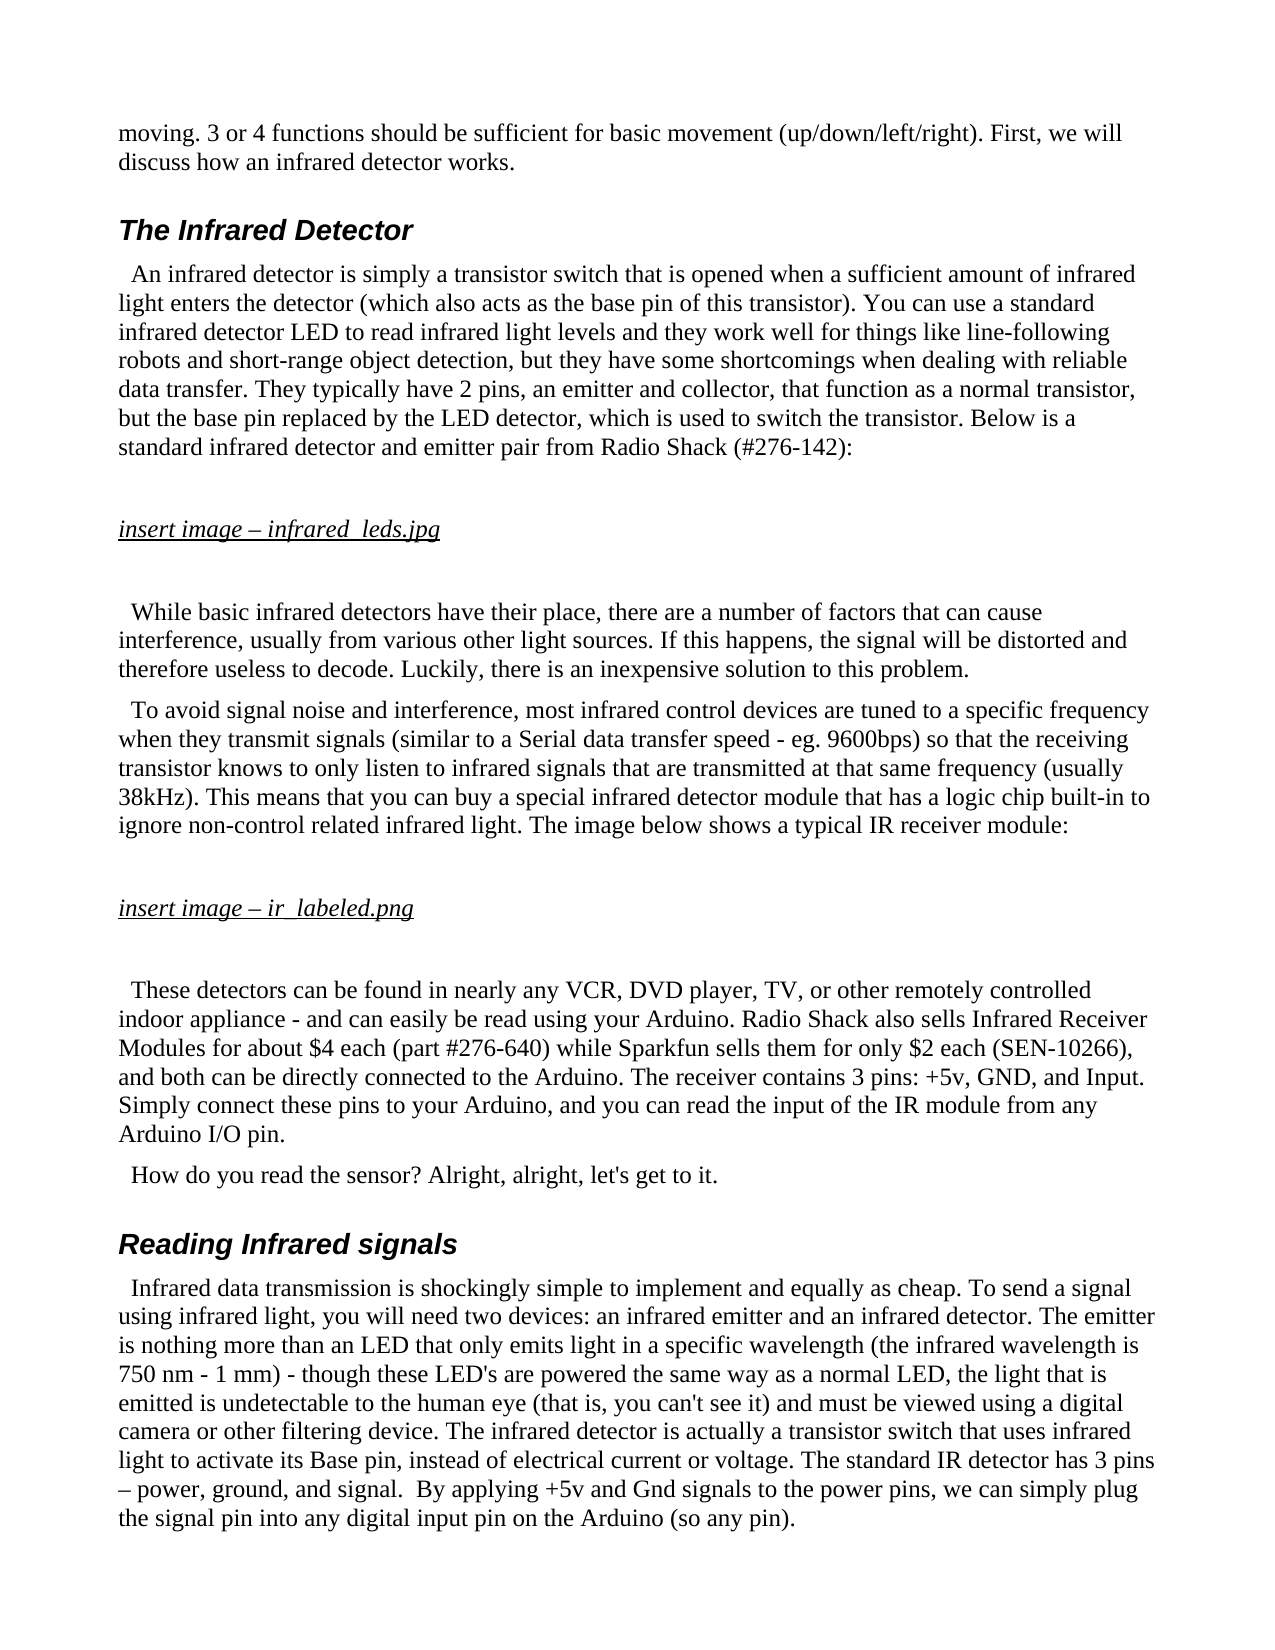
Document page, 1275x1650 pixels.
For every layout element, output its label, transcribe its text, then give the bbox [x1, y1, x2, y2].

text insert image – infrared_leds.jpg [118, 514, 1157, 543]
text While basic infrared detectors have their place, there are a number of factors that can cause interference, usually from various other light sources. If this happens, the signal will be distorted and therefore useless to decode. Luckily, there is an inexpensive solution to this problem. [118, 597, 1157, 683]
text Infrared data transmission is shockingly simple to implement and equally as cheap. To send a signal using infrared light, you will need two devices: an infrared emitter and an infrared detector. The emitter is nothing more than an LED that only emits light in a specific wavelength (the infrared wavelength is 750 nm - 1 mm) - though these LED's are powered the same way as a normal LED, the light that is emitted is undetectable to the human eye (that is, you can't see it) and must be viewed using a digital camera or other filtering device. The infrared detector is actually a transistor switch that uses infrared light to activate its Base pin, instead of electrical current or voltage. The standard IR detector has 3 pins – power, ground, and signal. By applying +5v and Gnd signals to the power pins, we can simply plug the signal pin into any digital input pin on the Arduino (so any pin). [118, 1273, 1157, 1531]
text moving. 3 or 4 functions should be sufficient for basic movement (up/down/left/right). First, we will discuss how an infrared detector works. [118, 118, 1157, 176]
text insert image – ir_labeled.png [118, 893, 1157, 922]
subtitle Reading Infrared signals [118, 1227, 1157, 1260]
text An infrared detector is simply a transistor switch that is opened when a sufficient amount of infrared light enters the detector (which also acts as the base pin of this transistor). You can use a standard infrared detector LED to read infrared light levels and they work well for things like line-following robots and short-range object detection, but they have some shortcomings when dealing with reliable data transfer. They typically have 2 pins, an emitter and collector, that function as a normal transistor, but the base pin replaced by the LED detector, which is used to switch the transistor. Below is a standard infrared detector and emitter pair from Radio Shack (#276-142): [118, 259, 1157, 460]
text These detectors can be found in nearly any VCR, DVD player, TV, or other remotely controlled indoor appliance - and can easily be read using your Arduino. Radio Shack also sells Infrared Receiver Modules for about $4 each (part #276-640) while Sparkfun sells them for only $2 each (SEN-10266), and both can be directly connected to the Arduino. The receiver contains 3 pins: +5v, GND, and Input. Simply connect these pins to your Arduino, and you can read the input of the IR module from any Arduino I/O pin. [118, 975, 1157, 1148]
text How do you read the sensor? Alright, alright, let's get to it. [118, 1160, 1157, 1189]
subtitle The Infrared Detector [118, 213, 1157, 247]
text To avoid signal noise and interference, most infrared control devices are tuned to a specific frequency when they transmit signals (similar to a Serial data transfer speed - eg. 9600bps) so that the receiving transistor knows to only listen to infrared signals that are transmitted at that same frequency (usually 38kHz). This means that you can buy a special infrared detector module that has a logic chip built-in to ignore non-control related infrared light. The image below shows a typical IR receiver module: [118, 695, 1157, 839]
